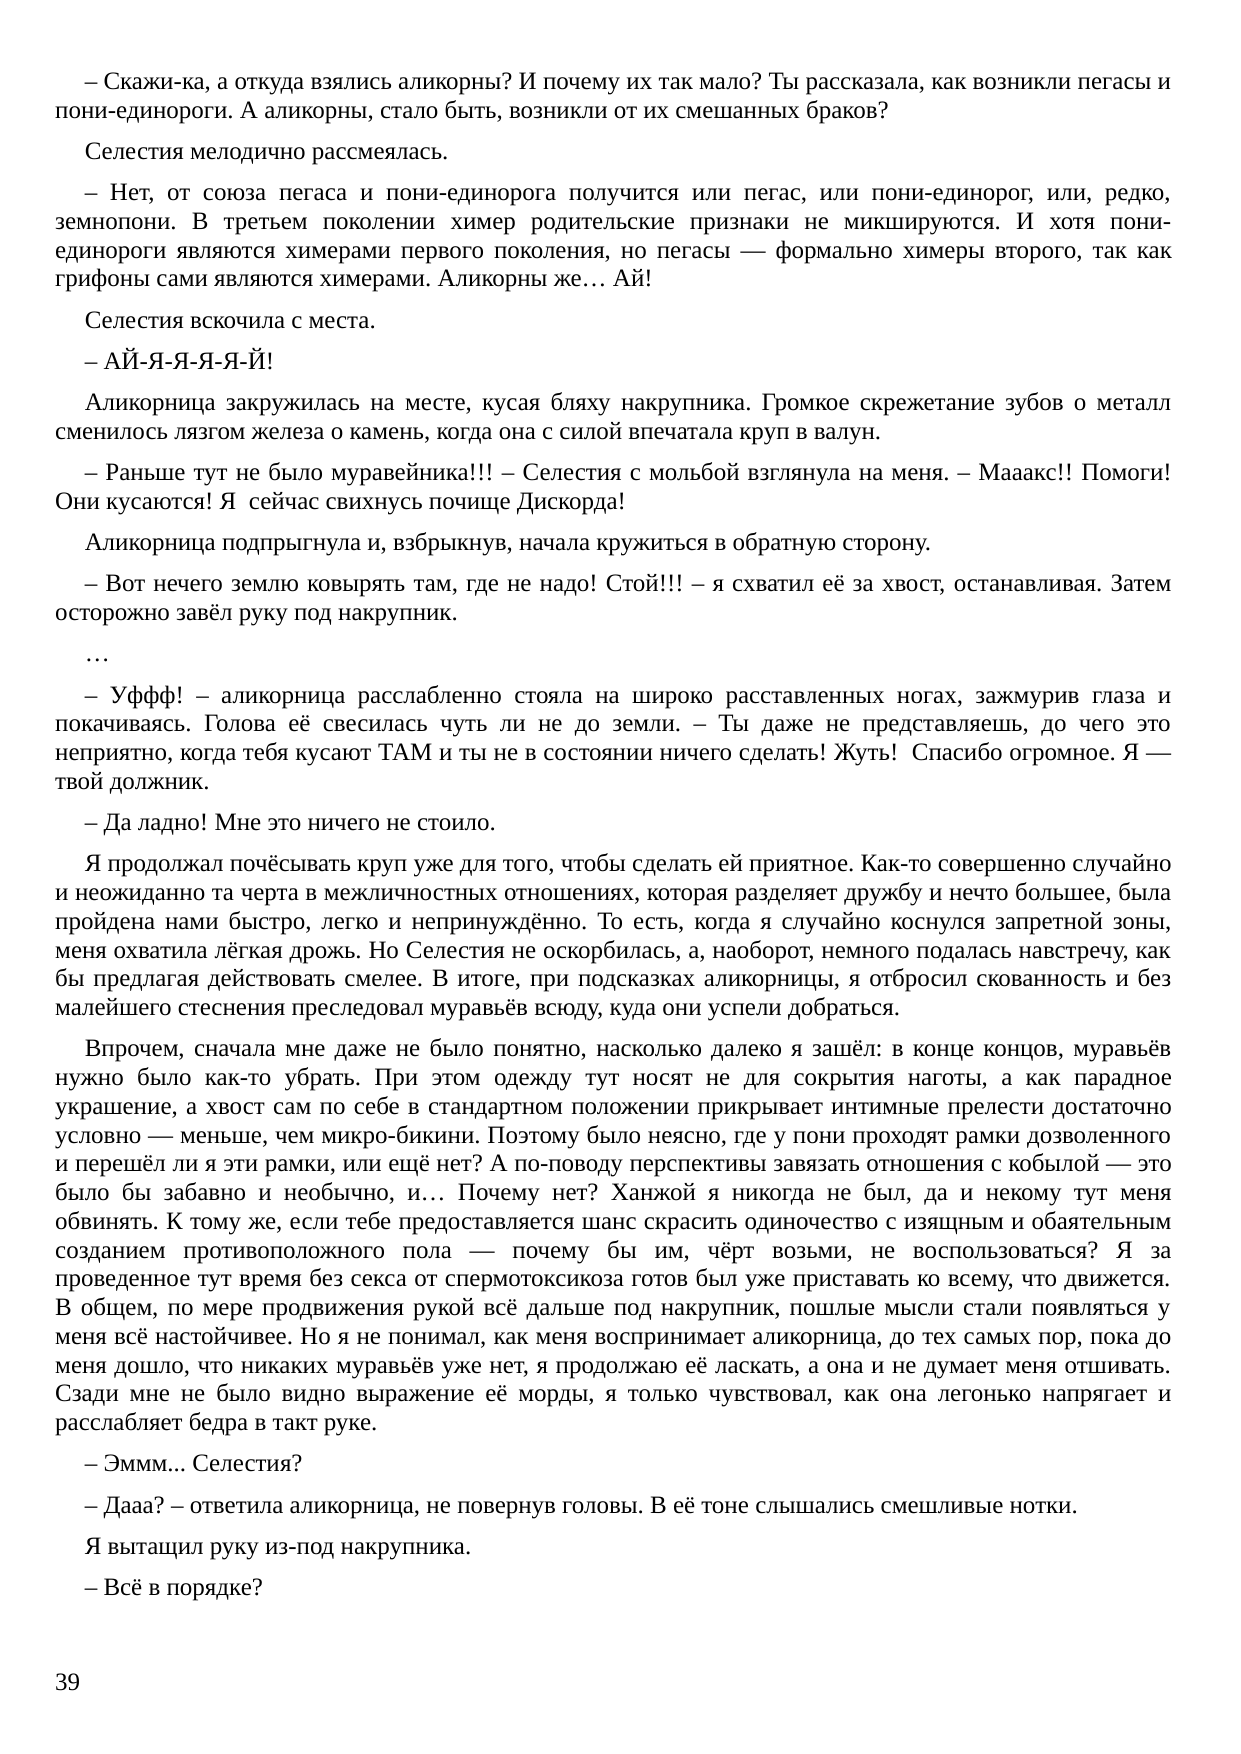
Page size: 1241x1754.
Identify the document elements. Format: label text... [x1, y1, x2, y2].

text – Уффф! – аликорница расслабленно стояла на широко расставленных ногах, зажмурив глаза и покачиваясь. Голова её свесилась чуть ли не до земли. – Ты даже не представляешь, до чего это неприятно, когда тебя кусают ТАМ и ты не в состоянии ничего сделать! Жуть! Спасибо огромное. Я — твой должник. [55, 680, 1173, 795]
text Аликорница подпрыгнула и, взбрыкнув, начала кружиться в обратную сторону. [55, 527, 1173, 556]
text – Да ладно! Мне это ничего не стоило. [55, 807, 1173, 836]
text – АЙ-Я-Я-Я-Я-Й! [55, 346, 1173, 375]
text – Нет, от союза пегаса и пони-единорога получится или пегас, или пони-единорог, или, редко, земнопони. В третьем поколении химер родительские признаки не микшируются. И хотя пони-единороги являются химерами первого поколения, но пегасы — формально химеры второго, так как грифоны сами являются химерами. Аликорны же… Ай! [55, 177, 1173, 292]
text Я вытащил руку из-под накрупника. [55, 1531, 1173, 1560]
text Селестия вскочила с места. [55, 305, 1173, 333]
text – Раньше тут не было муравейника!!! – Селестия с мольбой взглянула на меня. – Мааакс!! Помоги! Они кусаются! Я сейчас свихнусь почище Дискорда! [55, 457, 1173, 515]
text – Вот нечего землю ковырять там, где не надо! Стой!!! – я схватил её за хвост, останавливая. Затем осторожно завёл руку под накрупник. [55, 568, 1173, 626]
text – Скажи-ка, а откуда взялись аликорны? И почему их так мало? Ты рассказала, как возникли пегасы и пони-единороги. А аликорны, стало быть, возникли от их смешанных браков? [55, 66, 1173, 123]
text … [55, 638, 1173, 667]
text Аликорница закружилась на месте, кусая бляху накрупника. Громкое скрежетание зубов о металл сменилось лязгом железа о камень, когда она с силой впечатала круп в валун. [55, 387, 1173, 445]
text – Дааа? – ответила аликорница, не повернув головы. В её тоне слышались смешливые нотки. [55, 1490, 1173, 1518]
text – Всё в порядке? [55, 1572, 1173, 1601]
text Селестия мелодично рассмеялась. [55, 136, 1173, 165]
text – Эммм... Селестия? [55, 1448, 1173, 1477]
text Впрочем, сначала мне даже не было понятно, насколько далеко я зашёл: в конце концов, муравьёв нужно было как-то убрать. При этом одежду тут носят не для сокрытия наготы, а как парадное украшение, а хвост сам по себе в стандартном положении прикрывает интимные прелести достаточно условно — меньше, чем микро-бикини. Поэтому было неясно, где у пони проходят рамки дозволенного и перешёл ли я эти рамки, или ещё нет? А по-поводу перспективы завязать отношения с кобылой — это было бы забавно и необычно, и… Почему нет? Ханжой я никогда не был, да и некому тут меня обвинять. К тому же, если тебе предоставляется шанс скрасить одиночество с изящным и обаятельным созданием противоположного пола — почему бы им, чёрт возьми, не воспользоваться? Я за проведенное тут время без секса от спермотоксикоза готов был уже приставать ко всему, что движется. В общем, по мере продвижения рукой всё дальше под накрупник, пошлые мысли стали появляться у меня всё настойчивее. Но я не понимал, как меня воспринимает аликорница, до тех самых пор, пока до меня дошло, что никаких муравьёв уже нет, я продолжаю её ласкать, а она и не думает меня отшивать. Сзади мне не было видно выражение её морды, я только чувствовал, как она легонько напрягает и расслабляет бедра в такт руке. [55, 1033, 1173, 1436]
text Я продолжал почёсывать круп уже для того, чтобы сделать ей приятное. Как-то совершенно случайно и неожиданно та черта в межличностных отношениях, которая разделяет дружбу и нечто большее, была пройдена нами быстро, легко и непринуждённо. То есть, когда я случайно коснулся запретной зоны, меня охватила лёгкая дрожь. Но Селестия не оскорбилась, а, наоборот, немного подалась навстречу, как бы предлагая действовать смелее. В итоге, при подсказках аликорницы, я отбросил скованность и без малейшего стеснения преследовал муравьёв всюду, куда они успели добраться. [55, 848, 1173, 1021]
